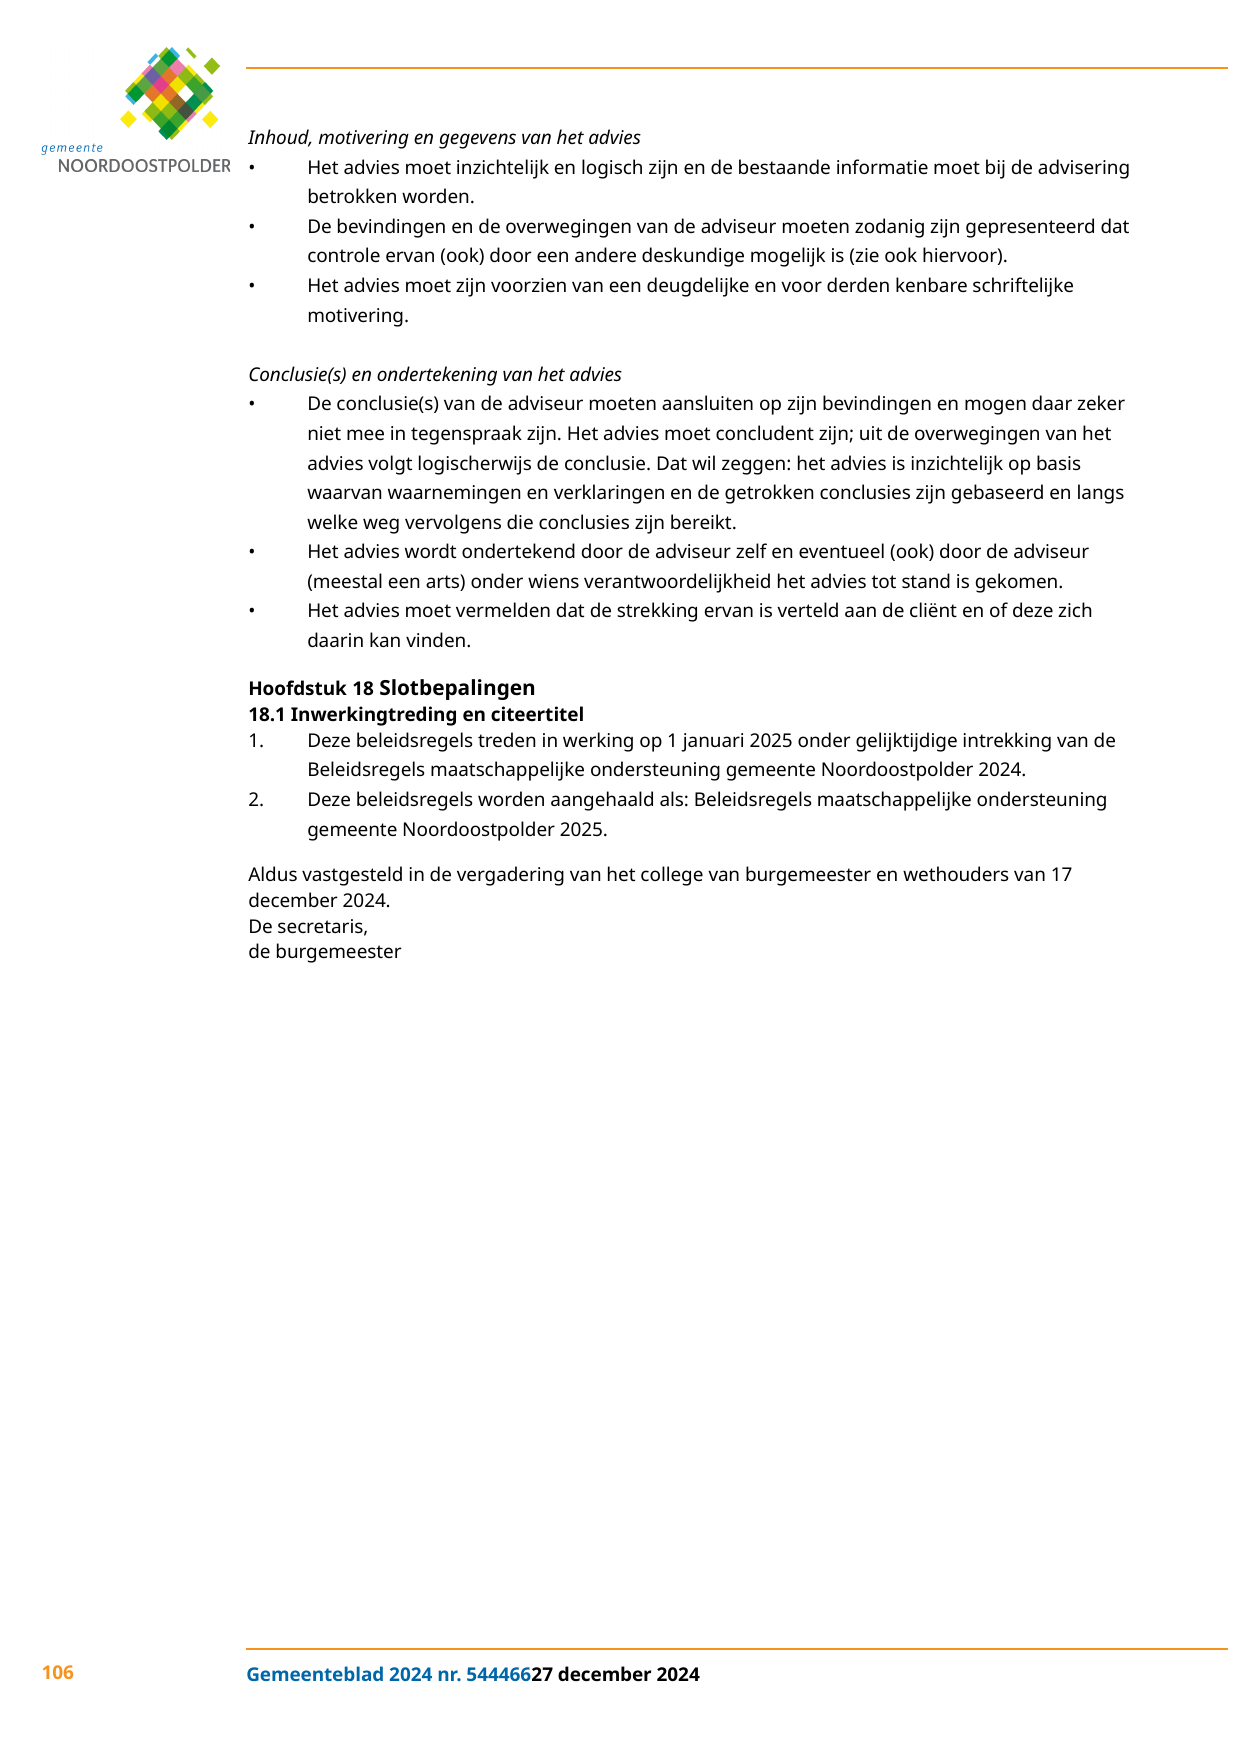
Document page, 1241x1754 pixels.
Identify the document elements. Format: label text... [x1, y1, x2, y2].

text Aldus vastgesteld in de vergadering van het college van burgemeester en wethouders van 17 december 2024. [248, 861, 1152, 913]
list Deze beleidsregels treden in werking op 1 januari 2025 onder gelijktijdige intrekking van de Beleidsregels maatschappelijke ondersteuning gemeente Noordoostpolder 2024. [248, 727, 1152, 782]
text Hoofdstuk 18 Slotbepalingen [248, 673, 1152, 701]
text 18.1 Inwerkingtreding en citeertitel [248, 701, 1152, 727]
list Deze beleidsregels worden aangehaald als: Beleidsregels maatschappelijke ondersteuning gemeente Noordoostpolder 2025. [248, 786, 1152, 842]
text de burgemeester [248, 939, 1152, 964]
list De bevindingen en de overwegingen van de adviseur moeten zodanig zijn gepresenteerd dat controle ervan (ook) door een andere deskundige mogelijk is (zie ook hiervoor). [248, 213, 1152, 268]
text De secretaris, [248, 913, 1152, 939]
text Conclusie(s) en ondertekening van het advies [248, 361, 1152, 387]
list Het advies moet zijn voorzien van een deugdelijke en voor derden kenbare schriftelijke motivering. [248, 272, 1152, 328]
picture [41, 47, 231, 172]
list Het advies wordt ondertekend door de adviseur zelf en eventueel (ook) door de adviseur (meestal een arts) onder wiens verantwoordelijkheid het advies tot stand is gekomen. [248, 538, 1152, 594]
list De conclusie(s) van de adviseur moeten aansluiten op zijn bevindingen en mogen daar zeker niet mee in tegenspraak zijn. Het advies moet concludent zijn; uit de overwegingen van het advies volgt logischerwijs de conclusie. Dat wil zeggen: het advies is inzichtelijk op basis waarvan waarnemingen en verklaringen en de getrokken conclusies zijn gebaseerd en langs welke weg vervolgens die conclusies zijn bereikt. [248, 391, 1152, 535]
list Het advies moet inzichtelijk en logisch zijn en de bestaande informatie moet bij de advisering betrokken worden. [248, 154, 1152, 209]
text Inhoud, motivering en gegevens van het advies [248, 124, 1152, 150]
list Het advies moet vermelden dat de strekking ervan is verteld aan de cliënt en of deze zich daarin kan vinden. [248, 598, 1152, 653]
